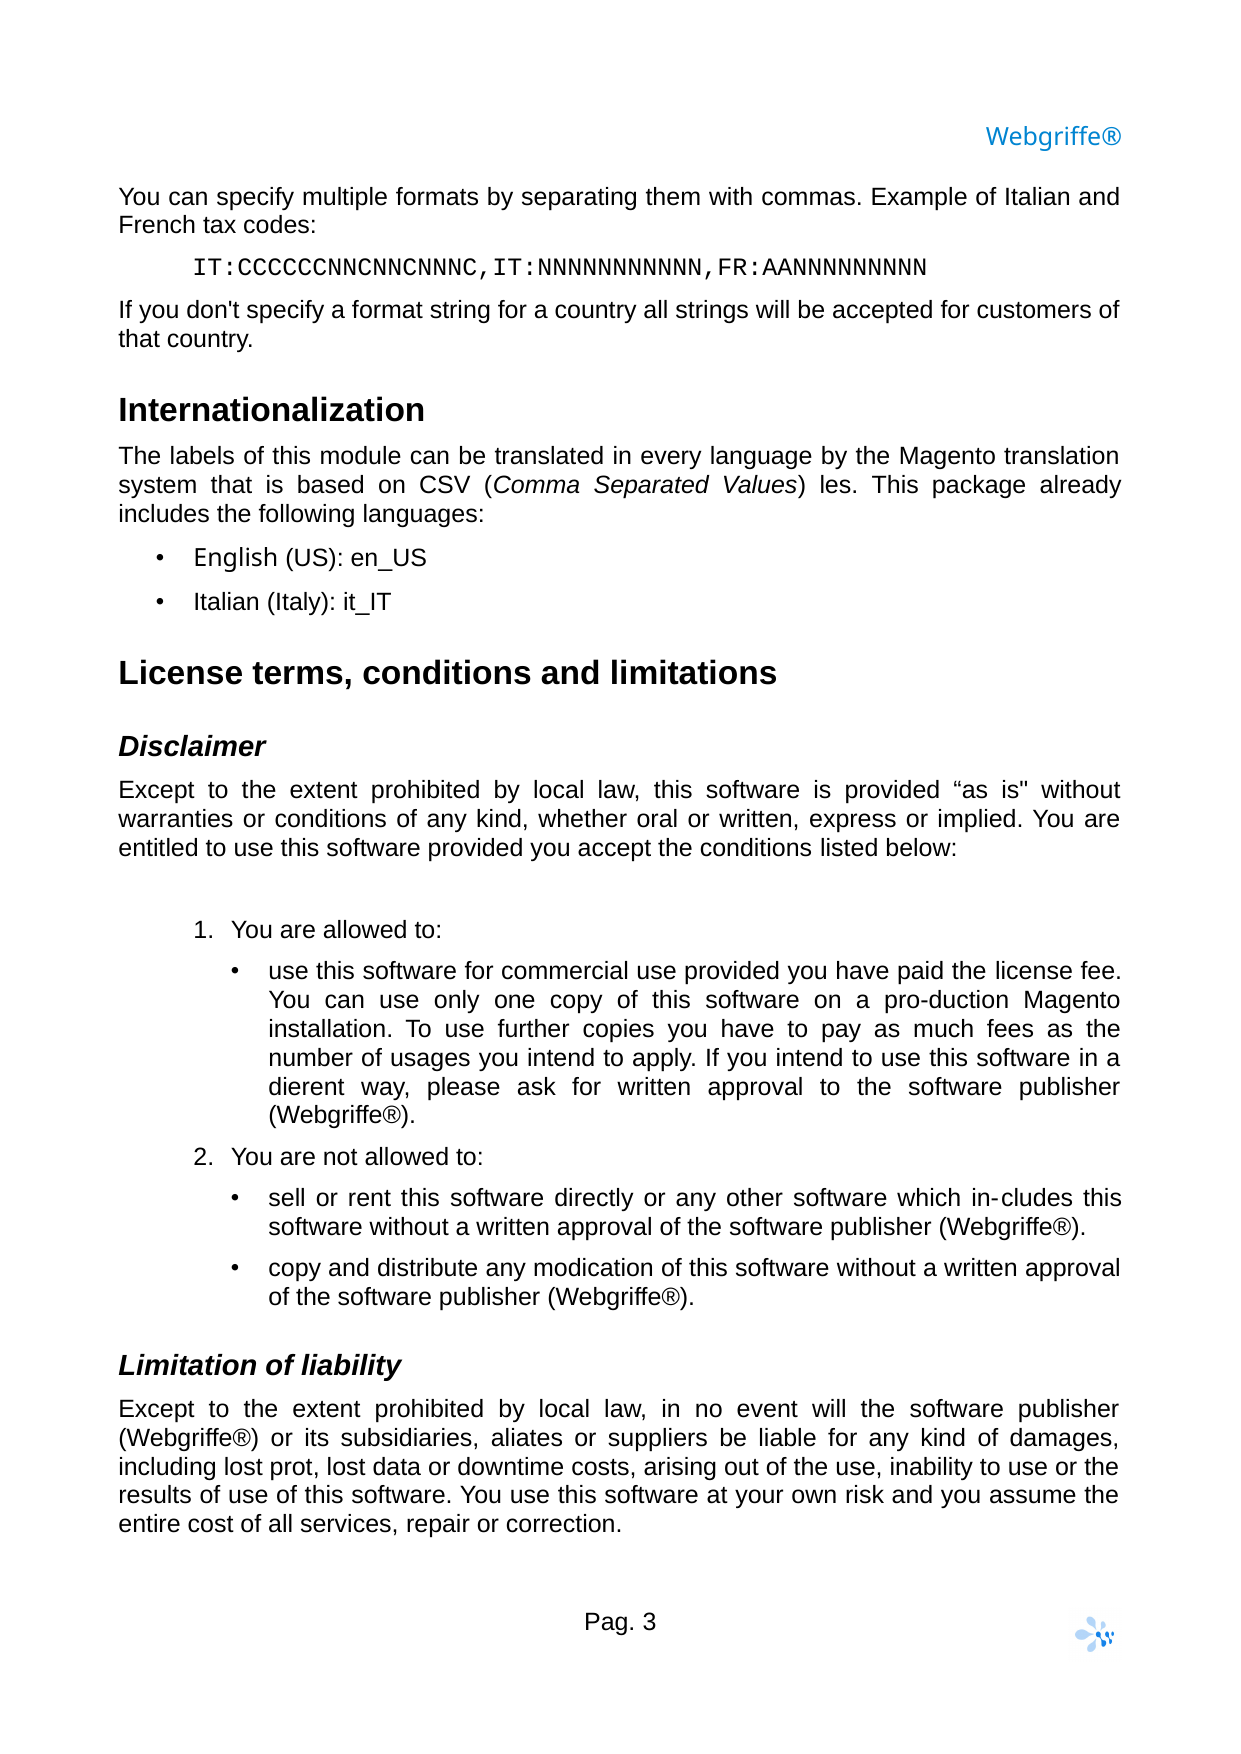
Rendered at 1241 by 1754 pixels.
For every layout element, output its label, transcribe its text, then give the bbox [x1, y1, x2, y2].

list Italian (Italy): it_IT [156, 587, 1122, 615]
subtitle Disclaimer [118, 729, 1122, 763]
subtitle License terms, conditions and limitations [118, 653, 1122, 692]
picture [1067, 1607, 1122, 1662]
text The labels of this module can be translated in every language by the Magento translation system that is based on CSV (Comma Separated Values) les. This package already includes the following languages: [118, 441, 1122, 527]
text Except to the extent prohibited by local law, in no event will the software publisher (Webgriffe®) or its subsidiaries, aliates or suppliers be liable for any kind of damages, including lost prot, lost data or downtime costs, arising out of the use, inability to use or the results of use of this software. You use this software at your own risk and you assume the entire cost of all services, repair or correction. [118, 1394, 1122, 1538]
list English (US): en_US [156, 540, 1122, 574]
text Except to the extent prohibited by local law, this software is provided “as is" without warranties or conditions of any kind, whether oral or written, express or implied. You are entitled to use this software provided you accept the conditions listed below: [118, 775, 1122, 861]
list copy and distribute any modication of this software without a written approval of the software publisher (Webgriffe®). [231, 1253, 1122, 1310]
list You are not allowed to: [193, 1141, 1122, 1170]
list You are allowed to: [193, 915, 1122, 944]
list use this software for commercial use provided you have paid the license fee. You can use only one copy of this software on a pro-duction Magento installation. To use further copies you have to pay as much fees as the number of usages you intend to apply. If you intend to use this software in a dierent way, please ask for written approval to the software publisher (Webgriffe®). [231, 956, 1122, 1129]
subtitle Internationalization [118, 390, 1122, 429]
text IT:CCCCCCNNCNNCNNNC,IT:NNNNNNNNNNN,FR:AANNNNNNNNN [118, 252, 1122, 283]
text You can specify multiple formats by separating them with commas. Example of Italian and French tax codes: [118, 182, 1122, 239]
subtitle Limitation of liability [118, 1348, 1122, 1381]
text If you don't specify a format string for a country all strings will be accepted for customers of that country. [118, 295, 1122, 353]
list sell or rent this software directly or any other software which in-cludes this software without a written approval of the software publisher (Webgriffe®). [231, 1183, 1122, 1240]
